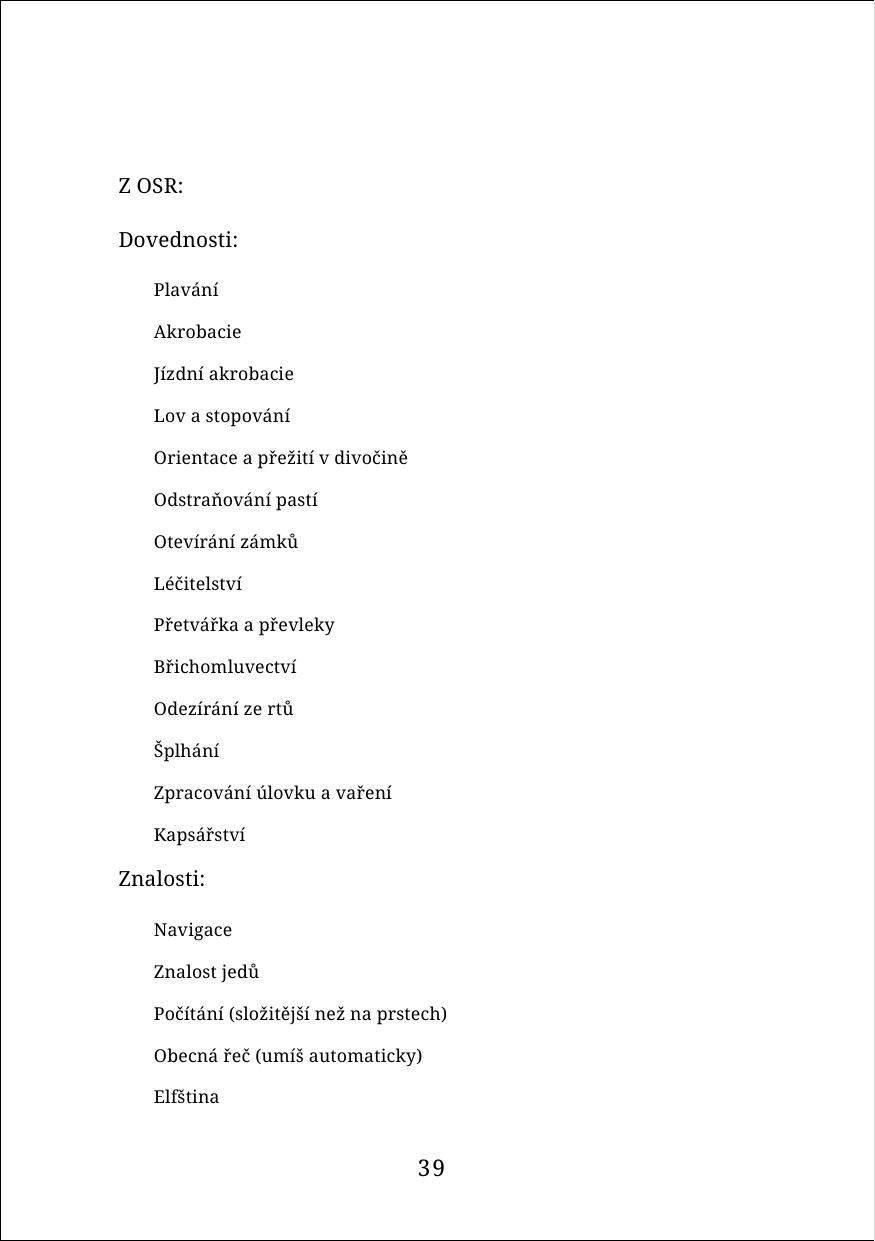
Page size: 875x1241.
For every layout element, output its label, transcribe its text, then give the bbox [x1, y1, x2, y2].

list Jízdní akrobacie [154, 362, 756, 386]
text Z OSR: [118, 171, 756, 200]
list Odstraňování pastí [154, 487, 756, 511]
list Šplhání [154, 738, 756, 763]
list Odezírání ze rtů [154, 697, 756, 721]
list Zpracování úlovku a vaření [154, 780, 756, 804]
text Znalosti: [118, 864, 756, 893]
list Navigace [154, 917, 756, 942]
list Plavání [154, 278, 756, 302]
list Přetvářka a převleky [154, 613, 756, 637]
list Počítání (složitější než na prstech) [154, 1001, 756, 1025]
text Dovednosti: [118, 225, 756, 253]
list Lov a stopování [154, 403, 756, 428]
list Obecná řeč (umíš automaticky) [154, 1043, 756, 1067]
list Elfština [154, 1085, 756, 1109]
list Akrobacie [154, 320, 756, 344]
list Břichomluvectví [154, 655, 756, 679]
list Otevírání zámků [154, 529, 756, 553]
list Orientace a přežití v divočině [154, 445, 756, 469]
list Léčitelství [154, 571, 756, 595]
list Znalost jedů [154, 959, 756, 983]
list Kapsářství [154, 822, 756, 846]
